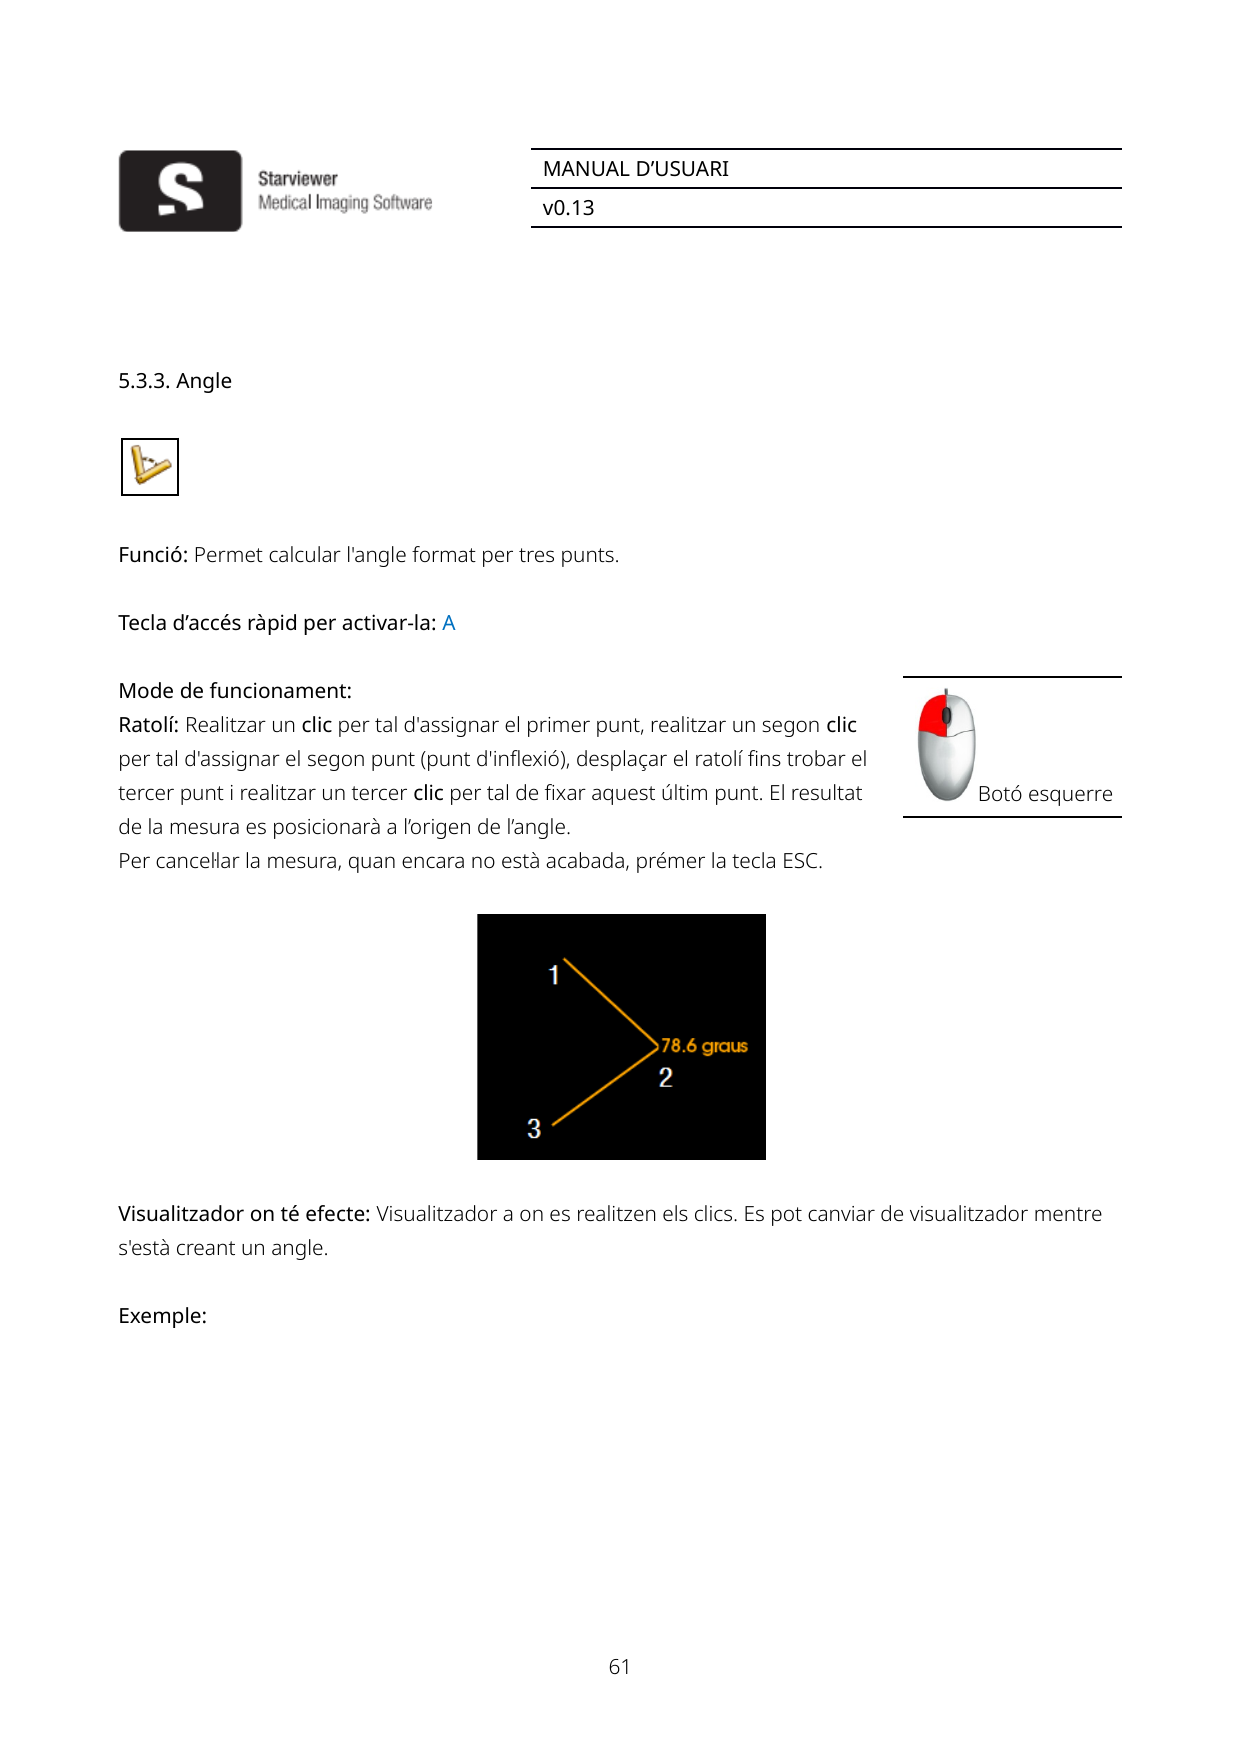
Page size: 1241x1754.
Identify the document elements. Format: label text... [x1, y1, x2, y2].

text Ratolí: Realitzar un clic per tal d'assignar el primer punt, realitzar un segon clic per tal d'assignar el segon punt (punt d'inflexió), desplaçar el ratolí fins trobar el tercer punt i realitzar un tercer clic per tal de fixar aquest últim punt. El resultat de la mesura es posicionarà a l’origen de l’angle. [118, 710, 1122, 841]
subtitle Angle [118, 366, 1122, 395]
text Funció: Permet calcular l'angle format per tres punts. [118, 540, 1122, 568]
text Exemple: [118, 1301, 1122, 1330]
picture [130, 441, 176, 486]
text Tecla d’accés ràpid per activar-la: A [118, 608, 1122, 636]
picture [915, 687, 978, 802]
text Botó esquerre [912, 687, 1113, 807]
text Mode de funcionament: [118, 676, 1122, 816]
text Visualitzador on té efecte: Visualitzador a on es realitzen els clics. Es pot canviar de visualitzador mentre s'està creant un angle. [118, 1199, 1122, 1262]
picture [477, 914, 766, 1160]
text Per cancel·lar la mesura, quan encara no està acabada, prémer la tecla ESC. [118, 846, 1122, 875]
